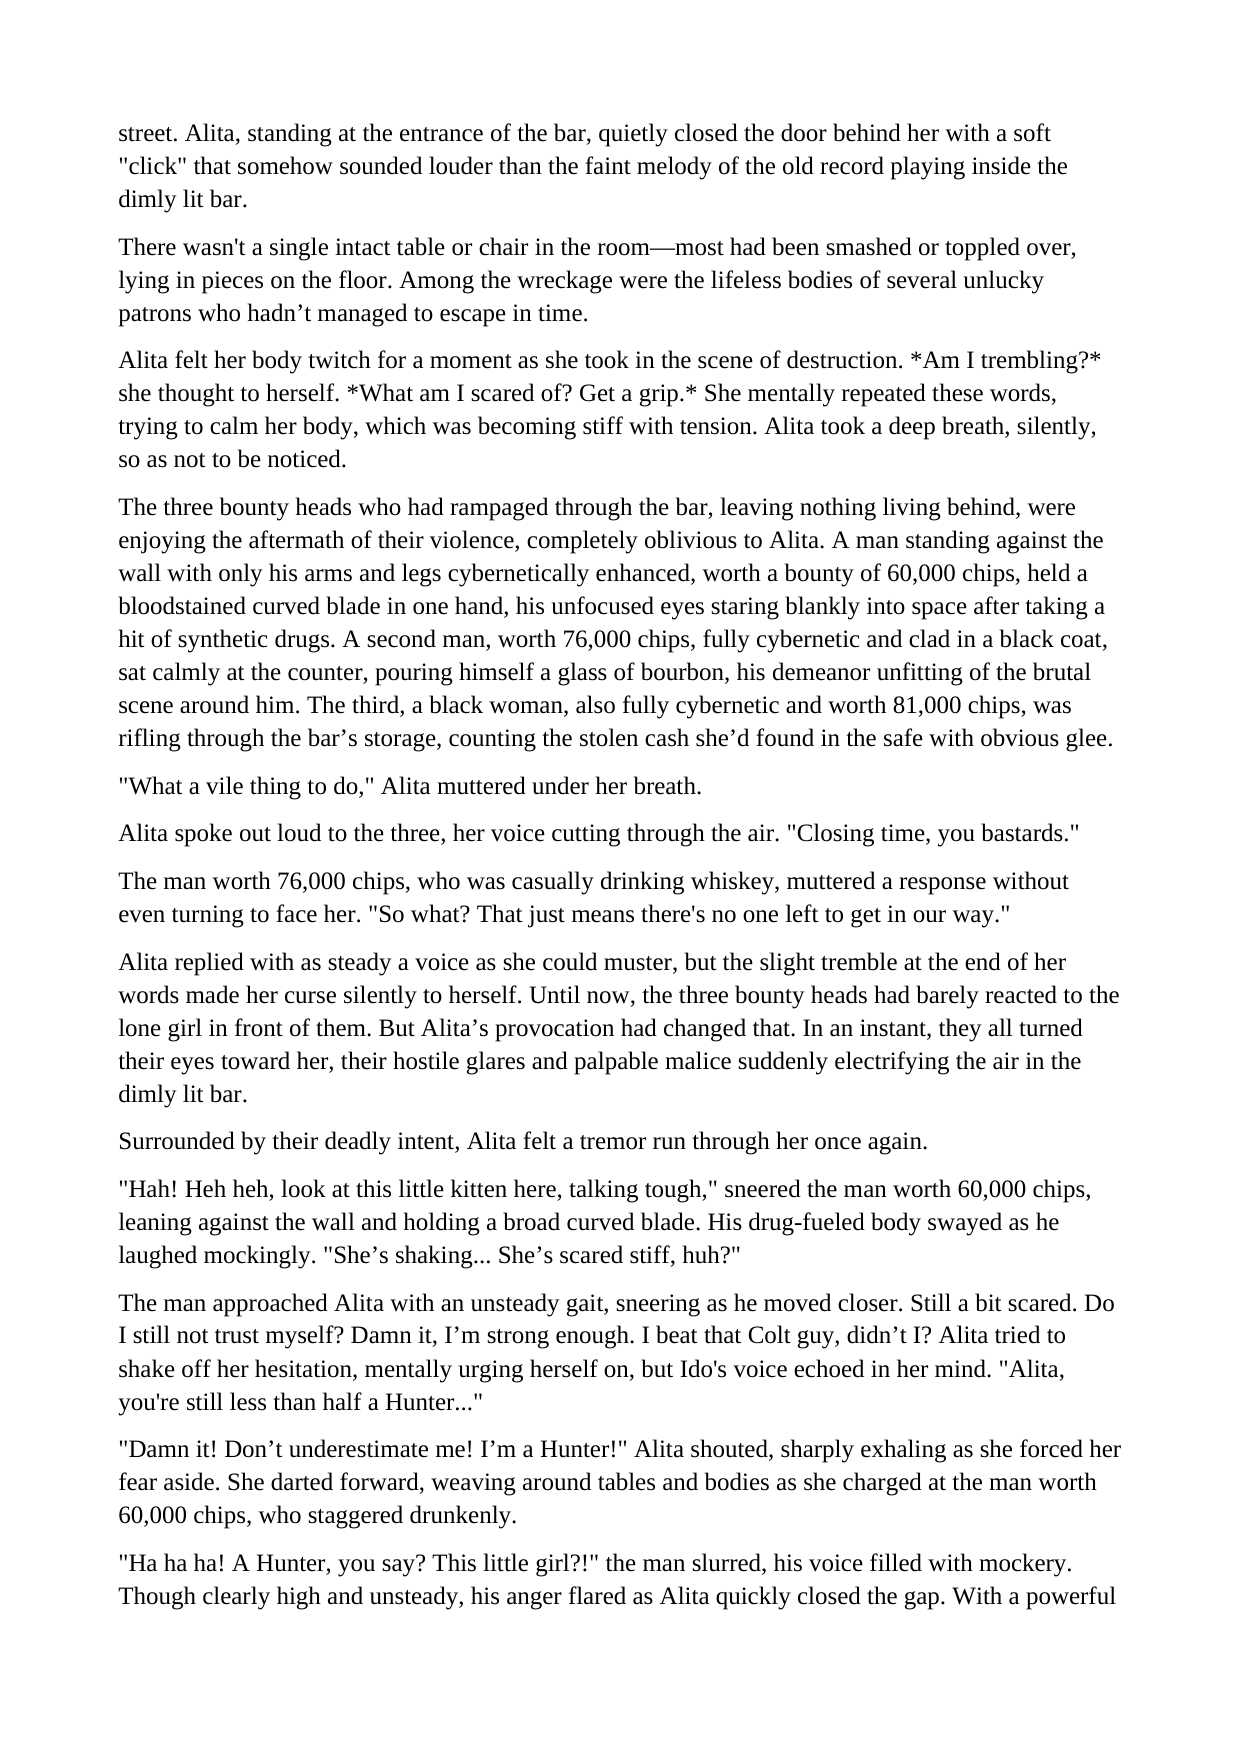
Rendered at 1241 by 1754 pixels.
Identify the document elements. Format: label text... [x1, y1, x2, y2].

text "Damn it! Don’t underestimate me! I’m a Hunter!" Alita shouted, sharply exhaling as she forced her fear aside. She darted forward, weaving around tables and bodies as she charged at the man worth 60,000 chips, who staggered drunkenly. [118, 1434, 1122, 1529]
text There wasn't a single intact table or chair in the room—most had been smashed or toppled over, lying in pieces on the floor. Among the wreckage were the lifeless bodies of several unlucky patrons who hadn’t managed to escape in time. [118, 232, 1122, 327]
text Alita replied with as steady a voice as she could muster, but the slight tremble at the end of her words made her curse silently to herself. Until now, the three bounty heads had barely reacted to the lone girl in front of them. But Alita’s provocation had changed that. In an instant, they all turned their eyes toward her, their hostile glares and palpable malice suddenly electrifying the air in the dimly lit bar. [118, 947, 1122, 1107]
text Alita felt her body twitch for a moment as she took in the scene of destruction. *Am I trembling?* she thought to herself. *What am I scared of? Get a grip.* She mentally repeated these words, trying to calm her body, which was becoming stiff with tension. Alita took a deep breath, silently, so as not to be noticed. [118, 345, 1122, 473]
text "Ha ha ha! A Hunter, you say? This little girl?!" the man slurred, his voice filled with mockery. Though clearly high and unsteady, his anger flared as Alita quickly closed the gap. With a powerful [118, 1548, 1122, 1610]
text The man approached Alita with an unsteady gait, sneering as he moved closer. Still a bit scared. Do I still not trust myself? Damn it, I’m strong enough. I beat that Colt guy, didn’t I? Alita tried to shake off her hesitation, mentally urging herself on, but Ido's voice echoed in her mind. "Alita, you're still less than half a Hunter..." [118, 1288, 1122, 1415]
text Alita spoke out loud to the three, her voice cutting through the air. "Closing time, you bastards." [118, 818, 1122, 847]
text Surrounded by their deadly intent, Alita felt a tremor run through her once again. [118, 1126, 1122, 1155]
text The three bounty heads who had rampaged through the bar, leaving nothing living behind, were enjoying the aftermath of their violence, completely oblivious to Alita. A man standing against the wall with only his arms and legs cybernetically enhanced, worth a bounty of 60,000 chips, held a bloodstained curved blade in one hand, his unfocused eyes staring blankly into space after taking a hit of synthetic drugs. A second man, worth 76,000 chips, fully cybernetic and clad in a black coat, sat calmly at the counter, pouring himself a glass of bourbon, his demeanor unfitting of the brutal scene around him. The third, a black woman, also fully cybernetic and worth 81,000 chips, was rifling through the bar’s storage, counting the stolen cash she’d found in the safe with obvious glee. [118, 492, 1122, 752]
text "What a vile thing to do," Alita muttered under her breath. [118, 771, 1122, 799]
text street. Alita, standing at the entrance of the bar, quietly closed the door behind her with a soft "click" that somehow sounded louder than the faint melody of the old record playing inside the dimly lit bar. [118, 118, 1122, 213]
text "Hah! Heh heh, look at this little kitten here, talking tough," sneered the man worth 60,000 chips, leaning against the wall and holding a broad curved blade. His drug-fueled body swayed as he laughed mockingly. "She’s shaking... She’s scared stiff, huh?" [118, 1174, 1122, 1269]
text The man worth 76,000 chips, who was casually drinking whiskey, muttered a response without even turning to face her. "So what? That just means there's no one left to get in our way." [118, 866, 1122, 928]
